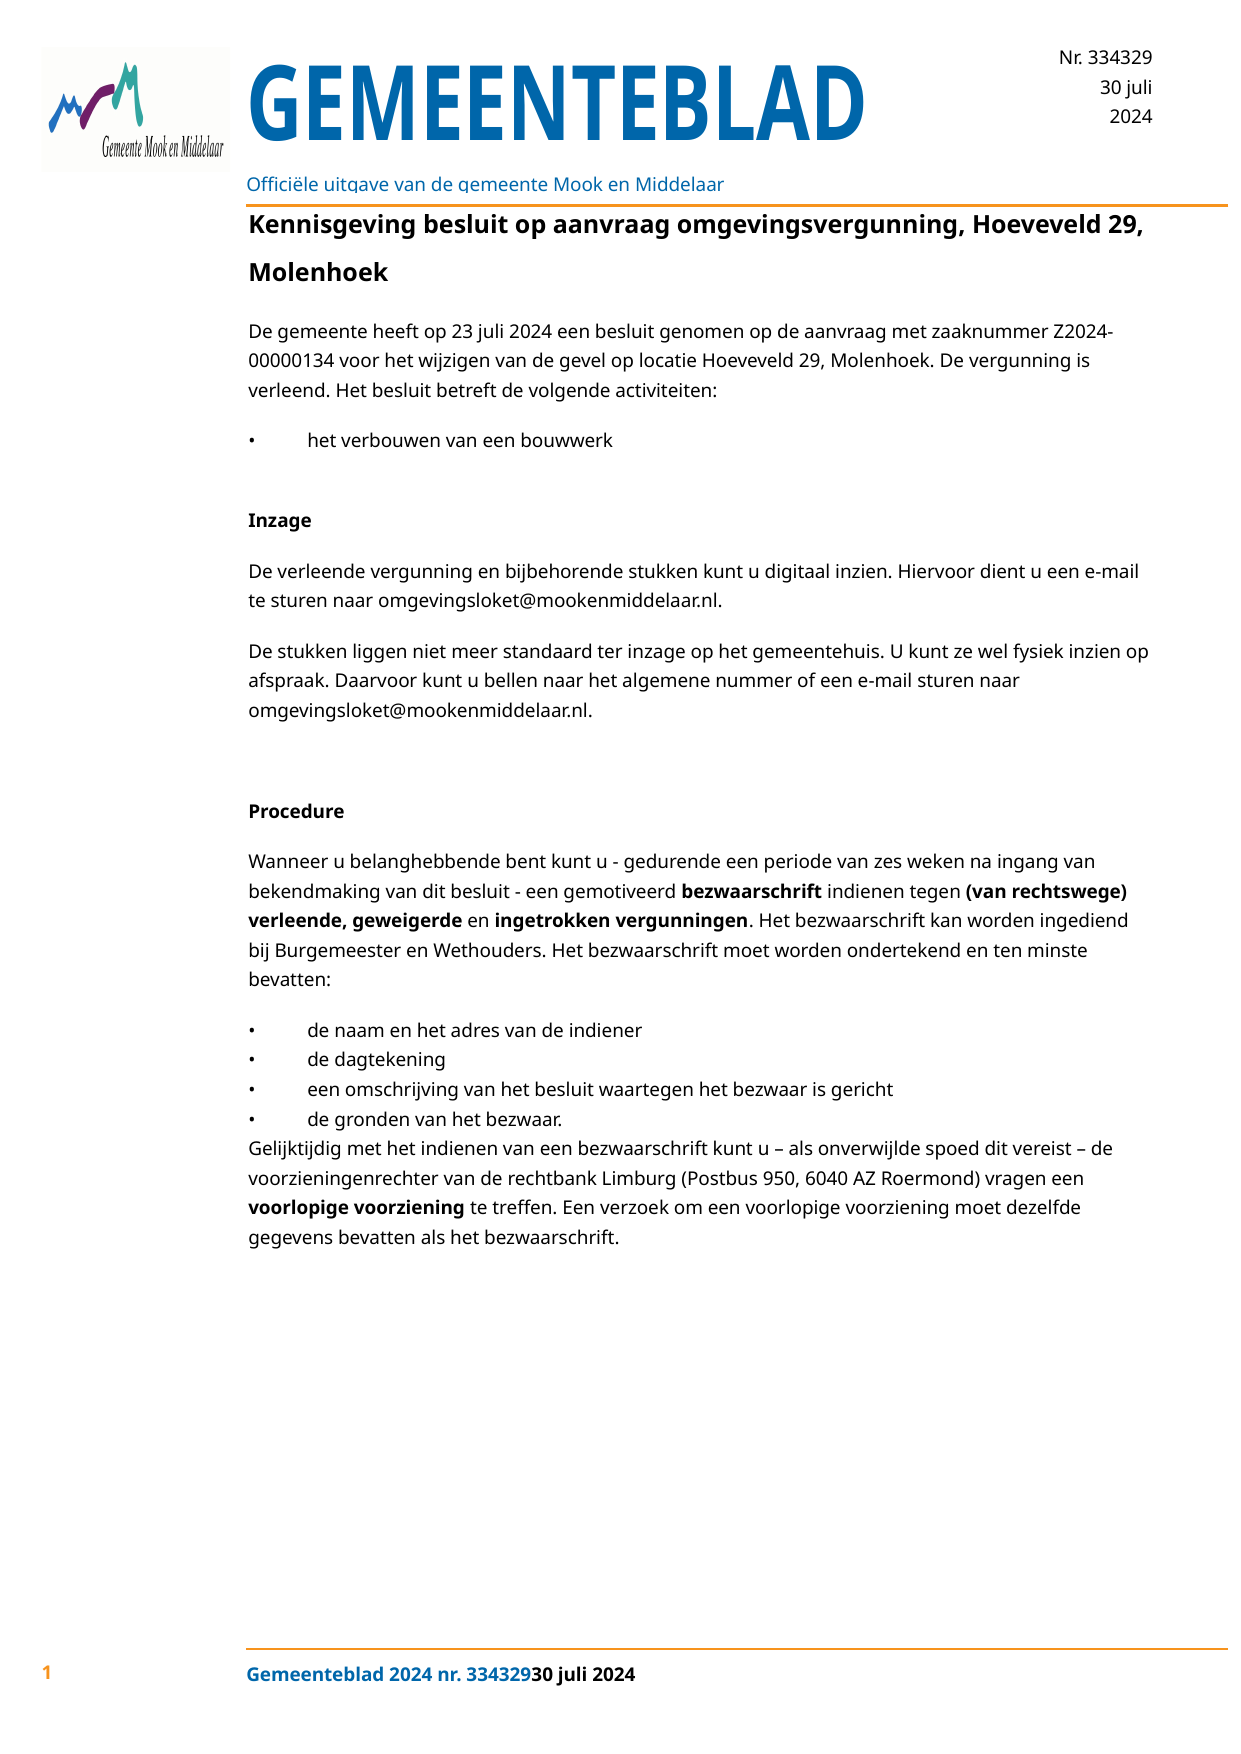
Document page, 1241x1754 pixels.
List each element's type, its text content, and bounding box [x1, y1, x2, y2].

picture [41, 47, 231, 172]
list de gronden van het bezwaar. [248, 1106, 1152, 1132]
text De verleende vergunning en bijbehorende stukken kunt u digitaal inzien. Hiervoor dient u een e-mail te sturen naar omgevingsloket@mookenmiddelaar.nl. [248, 558, 1152, 613]
list een omschrijving van het besluit waartegen het bezwaar is gericht [248, 1076, 1152, 1102]
text Wanneer u belanghebbende bent kunt u - gedurende een periode van zes weken na ingang van bekendmaking van dit besluit - een gemotiveerd bezwaarschrift indienen tegen (van rechtswege) verleende, geweigerde en ingetrokken vergunningen. Het bezwaarschrift kan worden ingediend bij Burgemeester en Wethouders. Het bezwaarschrift moet worden ondertekend en ten minste bevatten: [248, 848, 1152, 992]
text Inzage [248, 507, 1152, 533]
text De gemeente heeft op 23 juli 2024 een besluit genomen op de aanvraag met zaaknummer Z2024-00000134 voor het wijzigen van de gevel op locatie Hoeveveld 29, Molenhoek. De vergunning is verleend. Het besluit betreft de volgende activiteiten: [248, 318, 1152, 403]
list het verbouwen van een bouwwerk [248, 427, 1152, 453]
text De stukken liggen niet meer standaard ter inzage op het gemeentehuis. U kunt ze wel fysiek inzien op afspraak. Daarvoor kunt u bellen naar het algemene nummer of een e-mail sturen naar omgevingsloket@mookenmiddelaar.nl. [248, 638, 1152, 723]
text Procedure [248, 798, 1152, 824]
list de dagtekening [248, 1047, 1152, 1072]
text Gelijktijdig met het indienen van een bezwaarschrift kunt u – als onverwijlde spoed dit vereist – de voorzieningenrechter van de rechtbank Limburg (Postbus 950, 6040 AZ Roermond) vragen een voorlopige voorziening te treffen. Een verzoek om een voorlopige voorziening moet dezelfde gegevens bevatten als het bezwaarschrift. [248, 1135, 1152, 1250]
list de naam en het adres van de indiener [248, 1017, 1152, 1043]
text Kennisgeving besluit op aanvraag omgevingsvergunning, Hoeveveld 29, Molenhoek [248, 207, 1152, 288]
